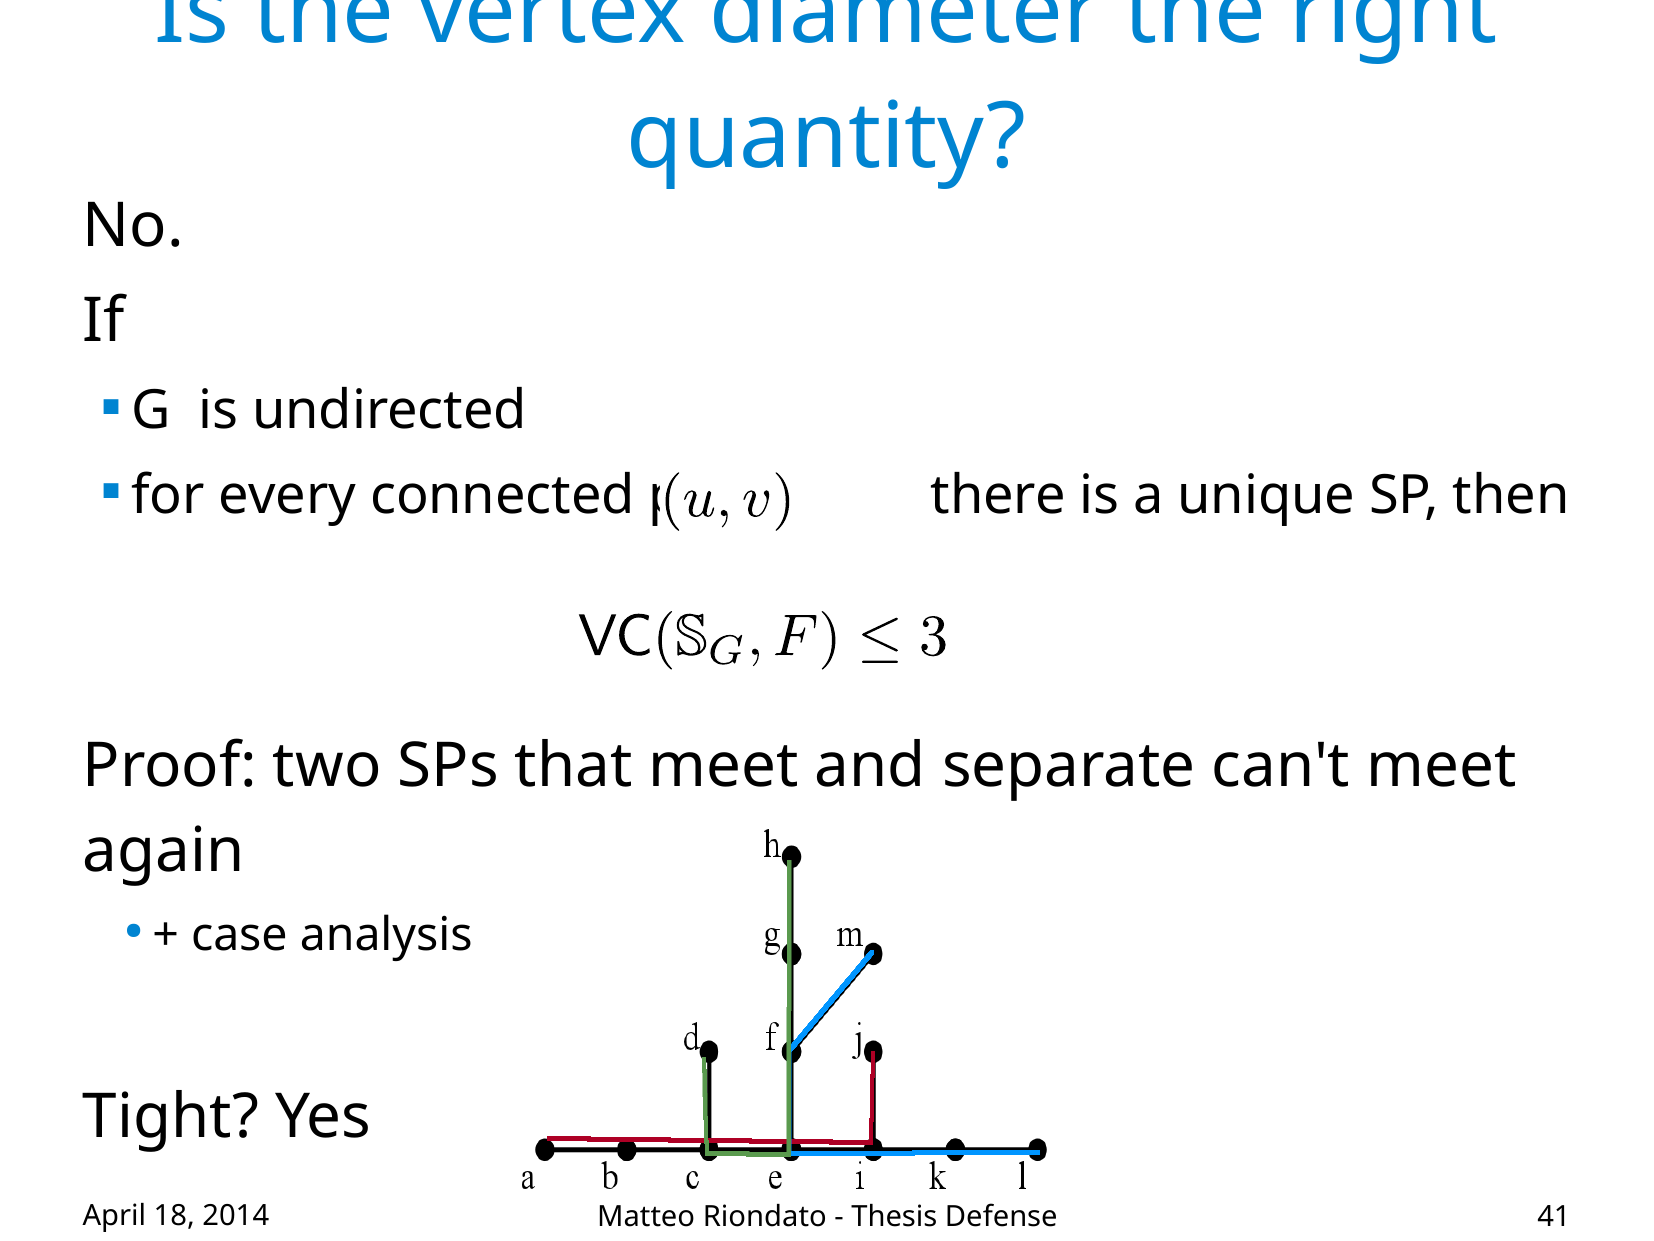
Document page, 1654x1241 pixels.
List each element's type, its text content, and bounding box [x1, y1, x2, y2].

text_box [659, 472, 796, 531]
picture [517, 824, 1051, 1196]
text_box [577, 611, 949, 670]
list No. If G is undirected for every connected pair there is a unique SP, then Proof: two SPs that meet and separate can't meet again + case analysis Tight? Yes [82, 180, 1571, 1186]
title Is the vertex diameter the right quantity? [82, 0, 1571, 139]
